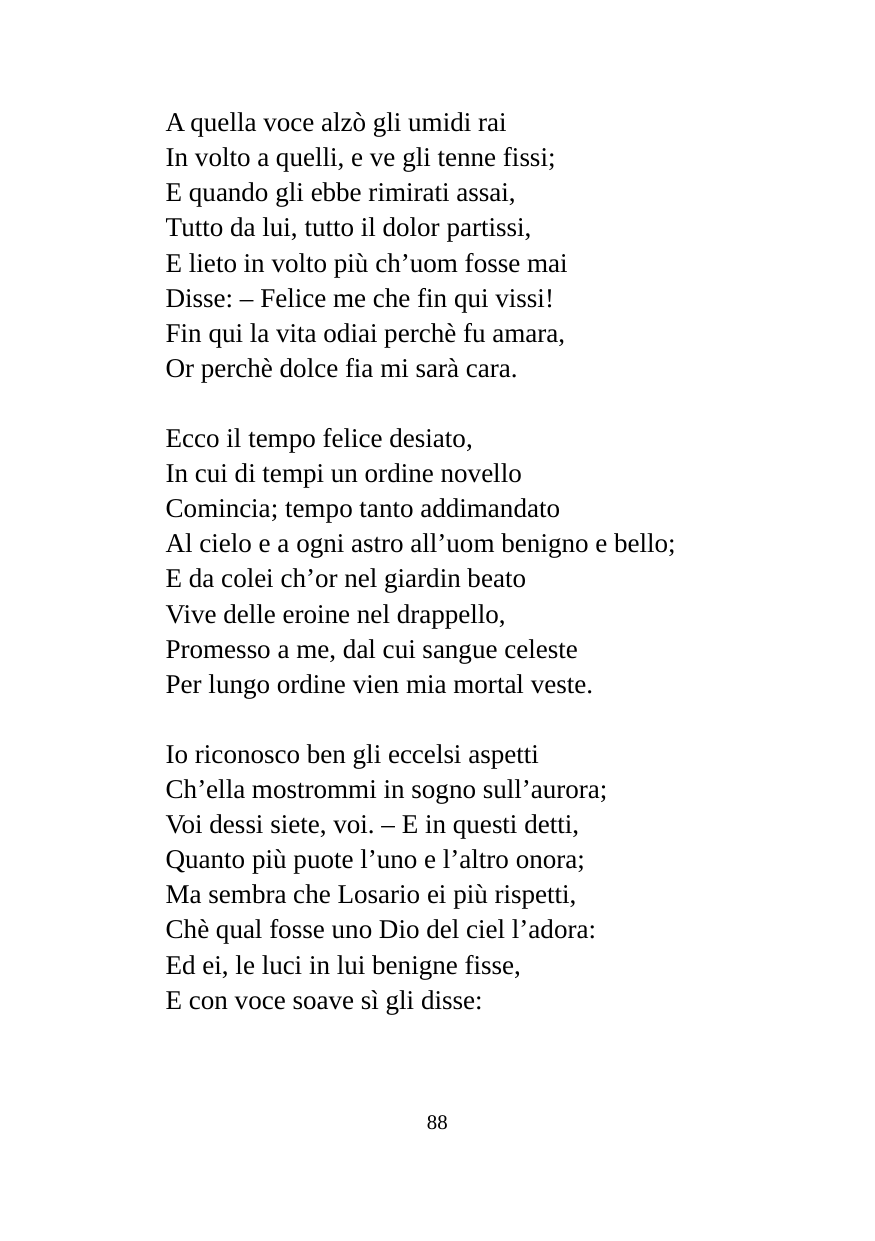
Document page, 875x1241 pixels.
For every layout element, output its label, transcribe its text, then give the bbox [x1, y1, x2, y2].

text Ch’ella mostrommi in sogno sull’aurora; [165, 773, 768, 804]
text Tutto da lui, tutto il dolor partissi, [165, 212, 768, 243]
text Comincia; tempo tanto addimandato [165, 492, 768, 523]
text Voi dessi siete, voi. – E in questi detti, [165, 808, 768, 839]
text In volto a quelli, e ve gli tenne fissi; [165, 141, 768, 172]
text A quella voce alzò gli umidi rai [165, 106, 768, 137]
text Per lungo ordine vien mia mortal veste. [165, 668, 768, 699]
text Disse: – Felice me che fin qui vissi! [165, 282, 768, 313]
text Io riconosco ben gli eccelsi aspetti [165, 738, 768, 769]
text E da colei ch’or nel giardin beato [165, 563, 768, 594]
text Fin qui la vita odiai perchè fu amara, [165, 317, 768, 348]
text In cui di tempi un ordine novello [165, 457, 768, 488]
text Ecco il tempo felice desiato, [165, 422, 768, 453]
text Ed ei, le luci in lui benigne fisse, [165, 949, 768, 980]
text Quanto più puote l’uno e l’altro onora; [165, 843, 768, 874]
text Or perchè dolce fia mi sarà cara. [165, 352, 768, 383]
text E quando gli ebbe rimirati assai, [165, 176, 768, 208]
text Promesso a me, dal cui sangue celeste [165, 633, 768, 664]
text E lieto in volto più ch’uom fosse mai [165, 247, 768, 278]
text Vive delle eroine nel drappello, [165, 598, 768, 629]
text Ma sembra che Losario ei più rispetti, [165, 878, 768, 910]
text Al cielo e a ogni astro all’uom benigno e bello; [165, 527, 768, 559]
text Chè qual fosse uno Dio del ciel l’adora: [165, 914, 768, 945]
text E con voce soave sì gli disse: [165, 984, 768, 1015]
